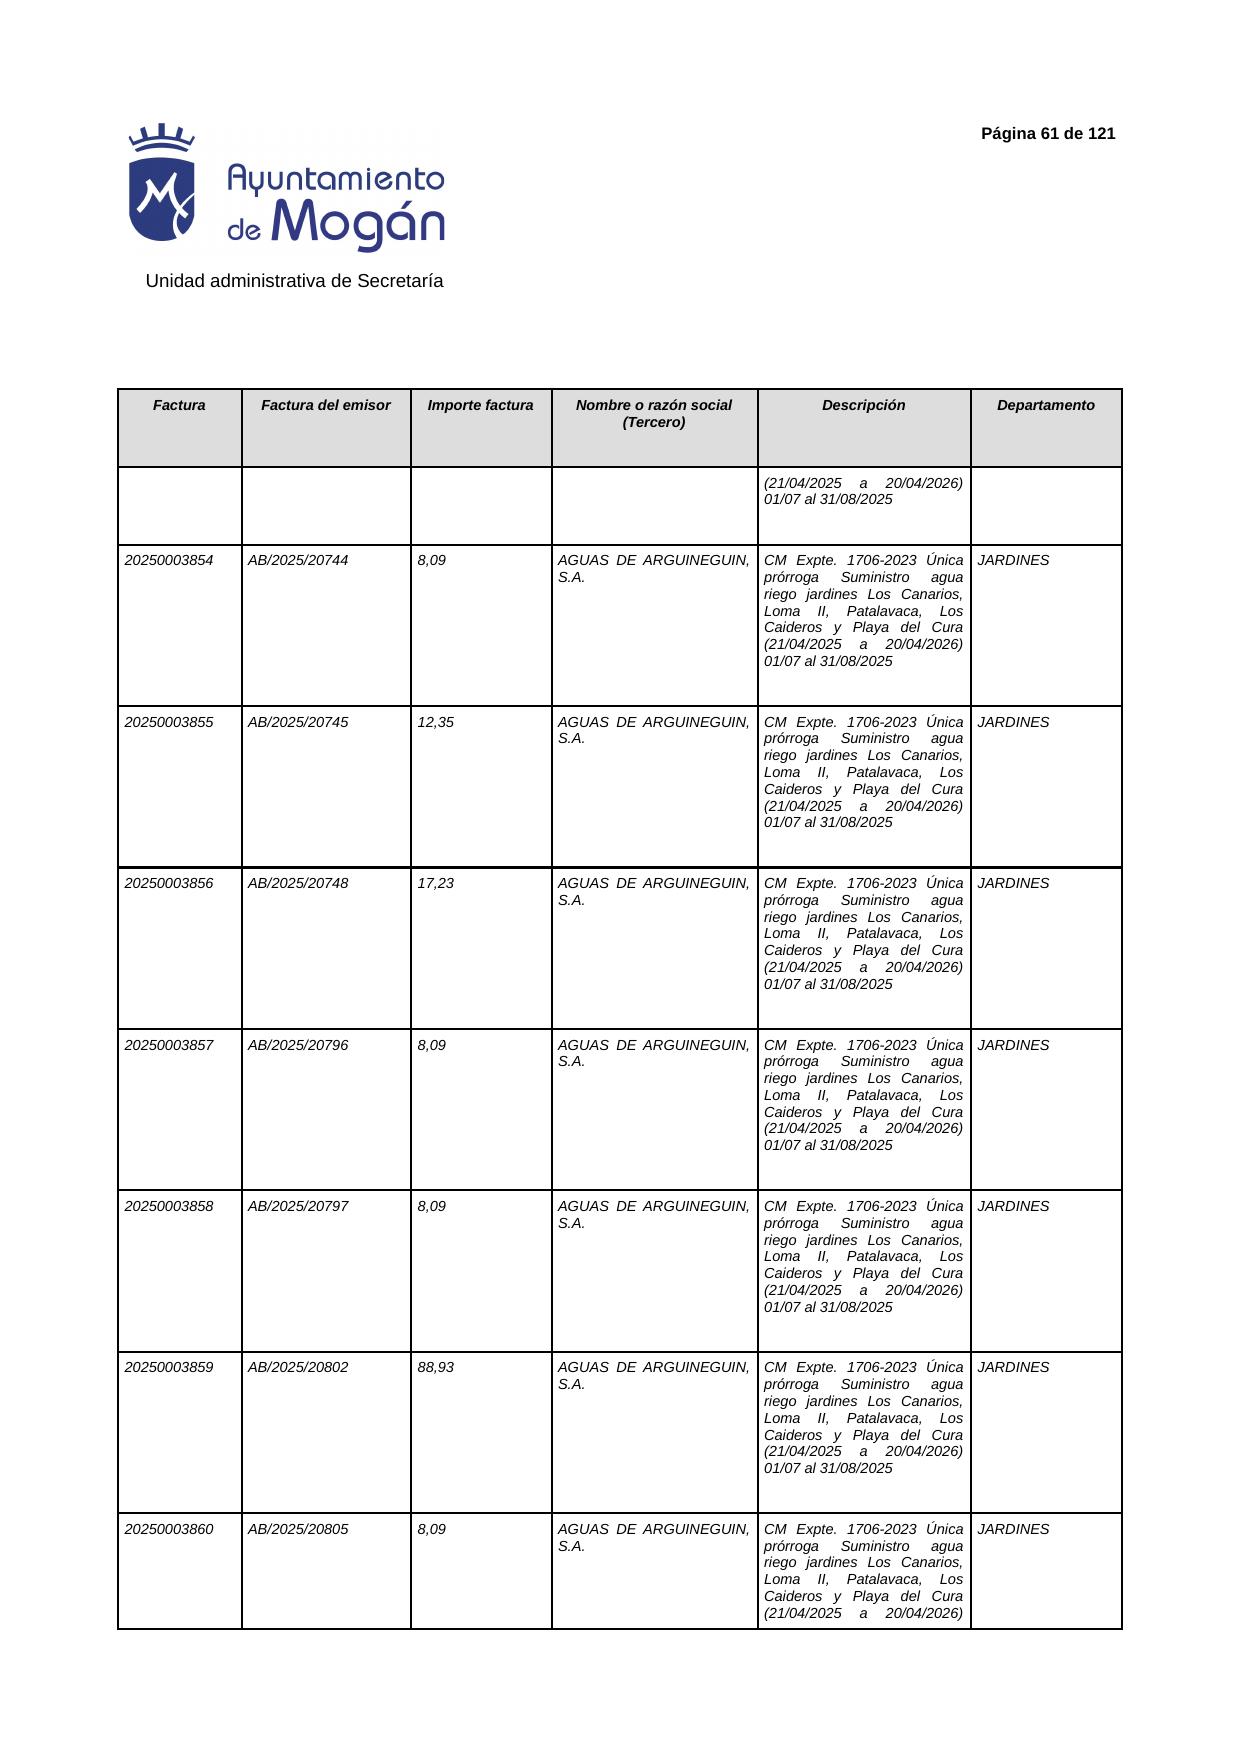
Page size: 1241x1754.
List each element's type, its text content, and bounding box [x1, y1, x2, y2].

table_cell 12,35 [412, 707, 551, 866]
table_cell 20250003855 [119, 707, 241, 866]
table_cell AGUAS DE ARGUINEGUIN, S.A. [553, 1191, 757, 1351]
table_cell AGUAS DE ARGUINEGUIN, S.A. [553, 1030, 757, 1189]
table_cell CM Expte. 1706-2023 Única prórroga Suministro agua riego jardines Los Canarios, Loma II, Patalavaca, Los Caideros y Playa del Cura (21/04/2025 a 20/04/2026) [759, 1514, 970, 1627]
table_cell 8,09 [412, 1030, 551, 1189]
table_cell JARDINES [972, 1353, 1121, 1512]
table_header Departamento [972, 390, 1121, 466]
table_cell 20250003854 [119, 546, 241, 705]
table_cell AGUAS DE ARGUINEGUIN, S.A. [553, 1353, 757, 1512]
table_cell 88,93 [412, 1353, 551, 1512]
table_cell 20250003860 [119, 1514, 241, 1627]
table_cell AGUAS DE ARGUINEGUIN, S.A. [553, 707, 757, 866]
table_header Importe factura [412, 390, 551, 466]
table_cell JARDINES [972, 707, 1121, 866]
table_header Factura del emisor [243, 390, 410, 466]
table_cell AGUAS DE ARGUINEGUIN, S.A. [553, 869, 757, 1028]
table_cell JARDINES [972, 1514, 1121, 1627]
table_cell 20250003857 [119, 1030, 241, 1189]
table_cell CM Expte. 1706-2023 Única prórroga Suministro agua riego jardines Los Canarios, Loma II, Patalavaca, Los Caideros y Playa del Cura (21/04/2025 a 20/04/2026) 01/07 al 31/08/2025 [759, 707, 970, 866]
table_cell AGUAS DE ARGUINEGUIN, S.A. [553, 1514, 757, 1627]
table_cell 20250003856 [119, 869, 241, 1028]
table_header Nombre o razón social (Tercero) [553, 390, 757, 466]
table_cell JARDINES [972, 869, 1121, 1028]
table_cell 8,09 [412, 546, 551, 705]
table_cell AB/2025/20802 [243, 1353, 410, 1512]
table_cell JARDINES [972, 1191, 1121, 1351]
table_cell (21/04/2025 a 20/04/2026) 01/07 al 31/08/2025 [759, 468, 970, 543]
table_cell 20250003859 [119, 1353, 241, 1512]
table_cell CM Expte. 1706-2023 Única prórroga Suministro agua riego jardines Los Canarios, Loma II, Patalavaca, Los Caideros y Playa del Cura (21/04/2025 a 20/04/2026) 01/07 al 31/08/2025 [759, 1030, 970, 1189]
table_cell CM Expte. 1706-2023 Única prórroga Suministro agua riego jardines Los Canarios, Loma II, Patalavaca, Los Caideros y Playa del Cura (21/04/2025 a 20/04/2026) 01/07 al 31/08/2025 [759, 1191, 970, 1351]
table_cell 8,09 [412, 1191, 551, 1351]
table_cell AB/2025/20796 [243, 1030, 410, 1189]
table_cell AB/2025/20748 [243, 869, 410, 1028]
picture [128, 123, 445, 259]
table_cell [119, 468, 241, 543]
table_header Descripción [759, 390, 970, 466]
table_cell AB/2025/20797 [243, 1191, 410, 1351]
table_cell [412, 468, 551, 543]
table_cell AB/2025/20745 [243, 707, 410, 866]
table_cell 8,09 [412, 1514, 551, 1627]
table_cell AB/2025/20744 [243, 546, 410, 705]
table_cell [553, 468, 757, 543]
table_cell CM Expte. 1706-2023 Única prórroga Suministro agua riego jardines Los Canarios, Loma II, Patalavaca, Los Caideros y Playa del Cura (21/04/2025 a 20/04/2026) 01/07 al 31/08/2025 [759, 1353, 970, 1512]
table_cell 17,23 [412, 869, 551, 1028]
table_cell [243, 468, 410, 543]
table_cell AGUAS DE ARGUINEGUIN, S.A. [553, 546, 757, 705]
table_cell JARDINES [972, 546, 1121, 705]
table_cell [972, 468, 1121, 543]
table_cell AB/2025/20805 [243, 1514, 410, 1627]
table_cell CM Expte. 1706-2023 Única prórroga Suministro agua riego jardines Los Canarios, Loma II, Patalavaca, Los Caideros y Playa del Cura (21/04/2025 a 20/04/2026) 01/07 al 31/08/2025 [759, 869, 970, 1028]
table_cell 20250003858 [119, 1191, 241, 1351]
table_header Factura [119, 390, 241, 466]
table_cell CM Expte. 1706-2023 Única prórroga Suministro agua riego jardines Los Canarios, Loma II, Patalavaca, Los Caideros y Playa del Cura (21/04/2025 a 20/04/2026) 01/07 al 31/08/2025 [759, 546, 970, 705]
table_cell JARDINES [972, 1030, 1121, 1189]
